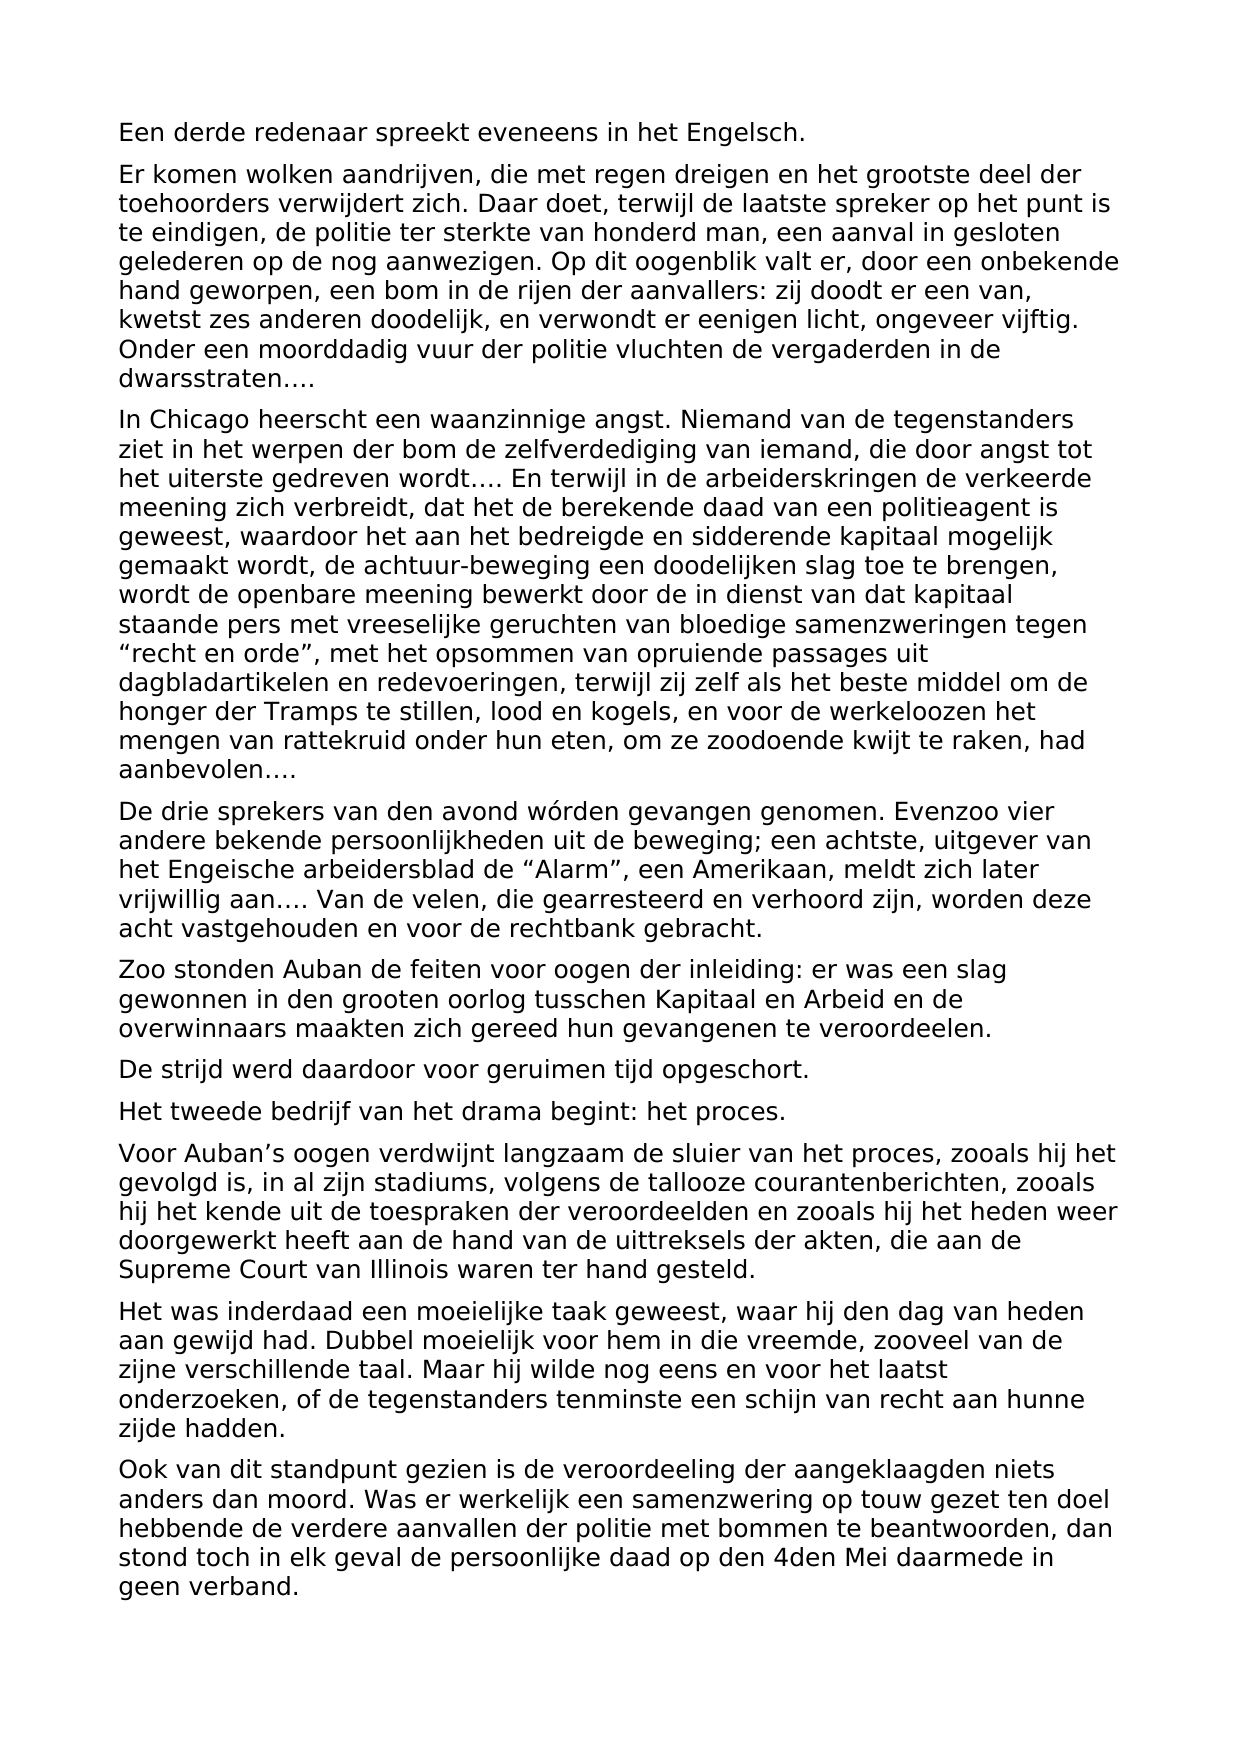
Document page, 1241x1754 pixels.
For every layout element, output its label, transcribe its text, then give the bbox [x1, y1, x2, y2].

text De strijd werd daardoor voor geruimen tijd opgeschort. [118, 1056, 1122, 1085]
text Ook van dit standpunt gezien is de veroordeeling der aangeklaagden niets anders dan moord. Was er werkelijk een samenzwering op touw gezet ten doel hebbende de verdere aanvallen der politie met bommen te beantwoorden, dan stond toch in elk geval de persoonlijke daad op den 4den Mei daarmede in geen verband. [118, 1456, 1122, 1601]
text Voor Auban’s oogen verdwijnt langzaam de sluier van het proces, zooals hij het gevolgd is, in al zijn stadiums, volgens de tallooze courantenberichten, zooals hij het kende uit de toespraken der veroordeelden en zooals hij het heden weer doorgewerkt heeft aan de hand van de uittreksels der akten, die aan de Supreme Court van Illinois waren ter hand gesteld. [118, 1139, 1122, 1285]
text Het was inderdaad een moeielijke taak geweest, waar hij den dag van heden aan gewijd had. Dubbel moeielijk voor hem in die vreemde, zooveel van de zijne verschillende taal. Maar hij wilde nog eens en voor het laatst onderzoeken, of de tegenstanders tenminste een schijn van recht aan hunne zijde hadden. [118, 1297, 1122, 1443]
text Zoo stonden Auban de feiten voor oogen der inleiding: er was een slag gewonnen in den grooten oorlog tusschen Kapitaal en Arbeid en de overwinnaars maakten zich gereed hun gevangenen te veroordeelen. [118, 956, 1122, 1043]
text Een derde redenaar spreekt eveneens in het Engelsch. [118, 118, 1122, 147]
text Er komen wolken aandrijven, die met regen dreigen en het grootste deel der toehoorders verwijdert zich. Daar doet, terwijl de laatste spreker op het punt is te eindigen, de politie ter sterkte van honderd man, een aanval in gesloten gelederen op de nog aanwezigen. Op dit oogenblik valt er, door een onbekende hand geworpen, een bom in de rijen der aanvallers: zij doodt er een van, kwetst zes anderen doodelijk, en verwondt er eenigen licht, ongeveer vijftig. Onder een moorddadig vuur der politie vluchten de vergaderden in de dwarsstraten…. [118, 160, 1122, 393]
text In Chicago heerscht een waanzinnige angst. Niemand van de tegenstanders ziet in het werpen der bom de zelfverdediging van iemand, die door angst tot het uiterste gedreven wordt…. En terwijl in de arbeiderskringen de verkeerde meening zich verbreidt, dat het de berekende daad van een politieagent is geweest, waardoor het aan het bedreigde en sidderende kapitaal mogelijk gemaakt wordt, de achtuur-beweging een doodelijken slag toe te brengen, wordt de openbare meening bewerkt door de in dienst van dat kapitaal staande pers met vreeselijke geruchten van bloedige samenzweringen tegen “recht en orde”, met het opsommen van opruiende passages uit dagbladartikelen en redevoeringen, terwijl zij zelf als het beste middel om de honger der Tramps te stillen, lood en kogels, en voor de werkeloozen het mengen van rattekruid onder hun eten, om ze zoodoende kwijt te raken, had aanbevolen…. [118, 406, 1122, 785]
text De drie sprekers van den avond wórden gevangen genomen. Evenzoo vier andere bekende persoonlijkheden uit de beweging; een achtste, uitgever van het Engeische arbeidersblad de “Alarm”, een Amerikaan, meldt zich later vrijwillig aan…. Van de velen, die gearresteerd en verhoord zijn, worden deze acht vastgehouden en voor de rechtbank gebracht. [118, 797, 1122, 943]
text Het tweede bedrijf van het drama begint: het proces. [118, 1097, 1122, 1126]
